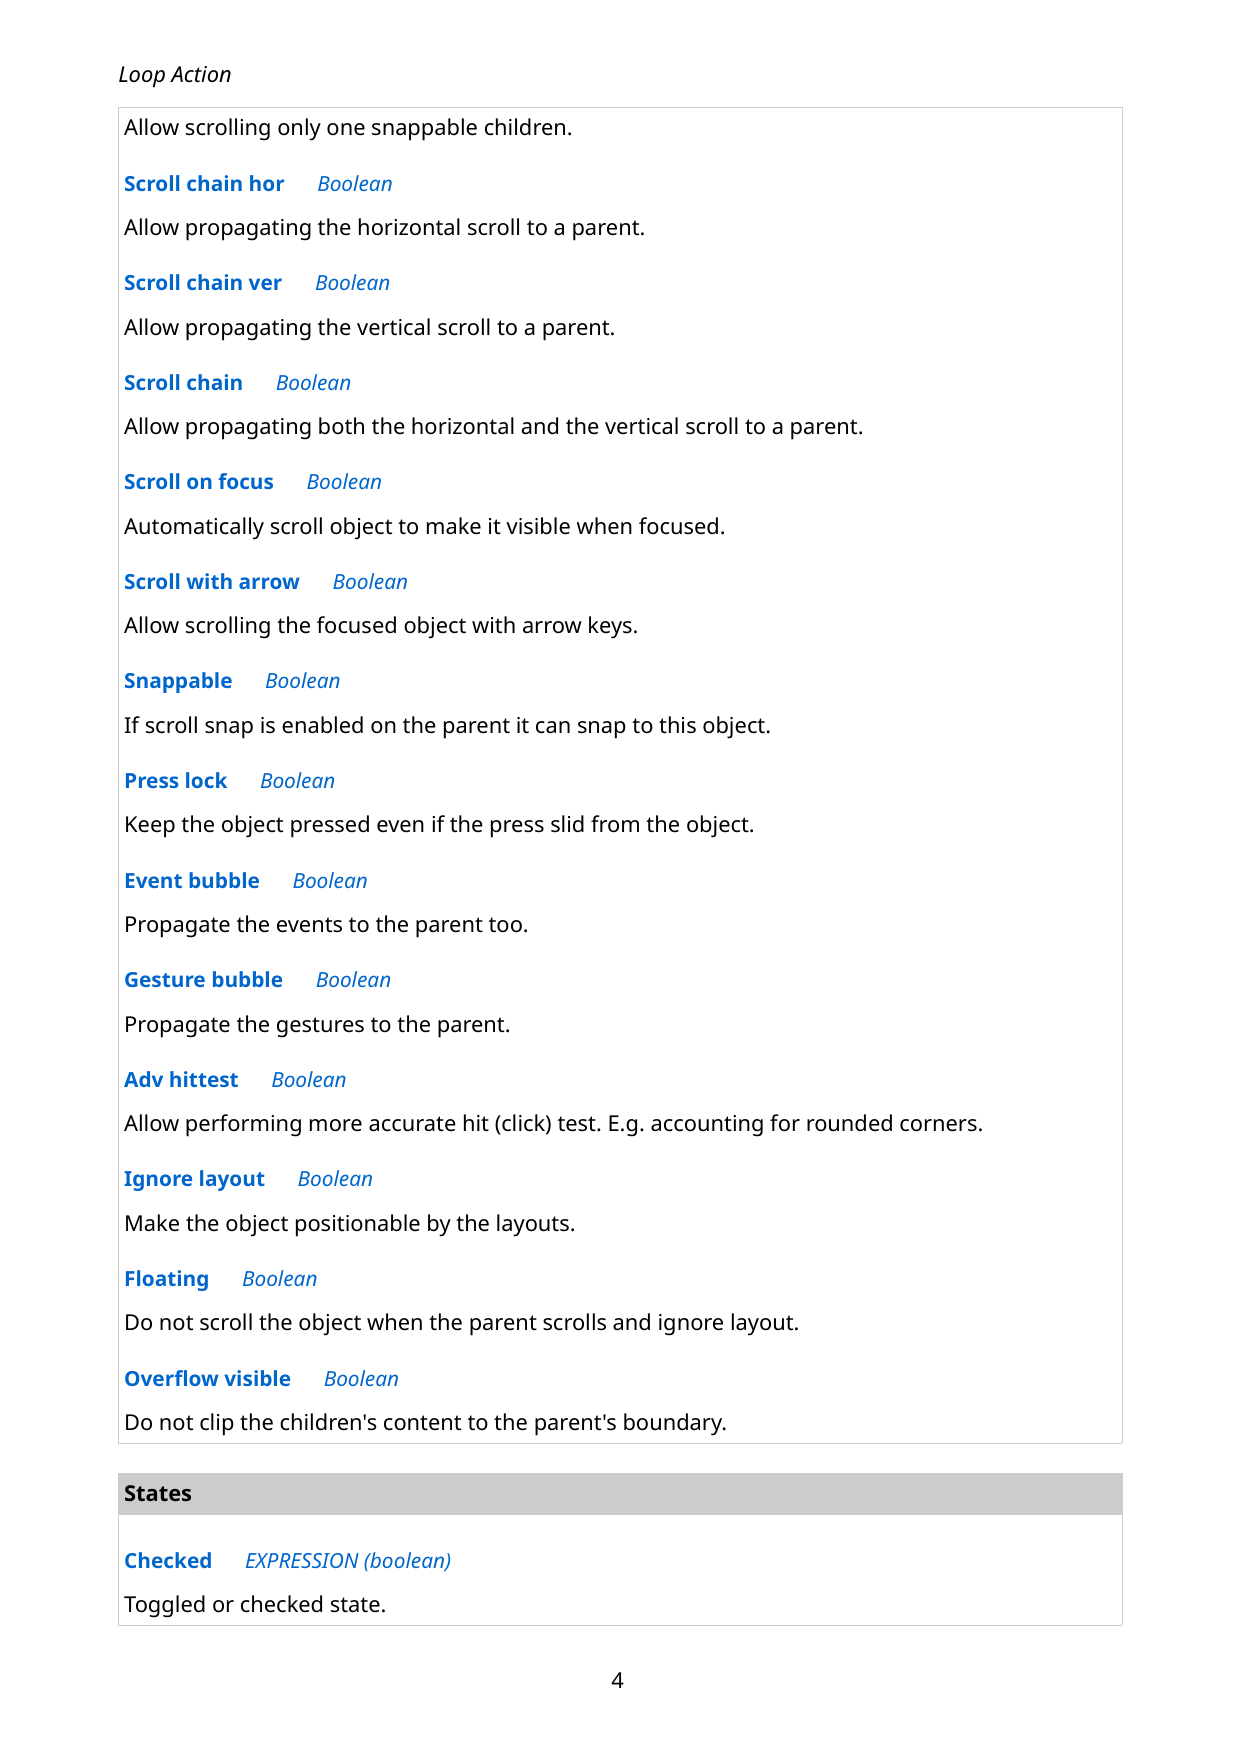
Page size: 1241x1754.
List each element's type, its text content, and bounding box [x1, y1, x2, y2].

table_header States [119, 1474, 1122, 1514]
table_cell Checked EXPRESSION (boolean) Toggled or checked state. [119, 1515, 1122, 1625]
table_cell Allow scrolling only one snappable children. Scroll chain hor Boolean Allow propagating the horizontal scroll to a parent. Scroll chain ver Boolean Allow propagating the vertical scroll to a parent. Scroll chain Boolean Allow propagating both the horizontal and the vertical scroll to a parent. Scroll on focus Boolean Automatically scroll object to make it visible when focused. Scroll with arrow Boolean Allow scrolling the focused object with arrow keys. Snappable Boolean If scroll snap is enabled on the parent it can snap to this object. Press lock Boolean Keep the object pressed even if the press slid from the object. Event bubble Boolean Propagate the events to the parent too. Gesture bubble Boolean Propagate the gestures to the parent. Adv hittest Boolean Allow performing more accurate hit (click) test. E.g. accounting for rounded corners. Ignore layout Boolean Make the object positionable by the layouts. Floating Boolean Do not scroll the object when the parent scrolls and ignore layout. Overflow visible Boolean Do not clip the children's content to the parent's boundary. [119, 108, 1122, 1442]
